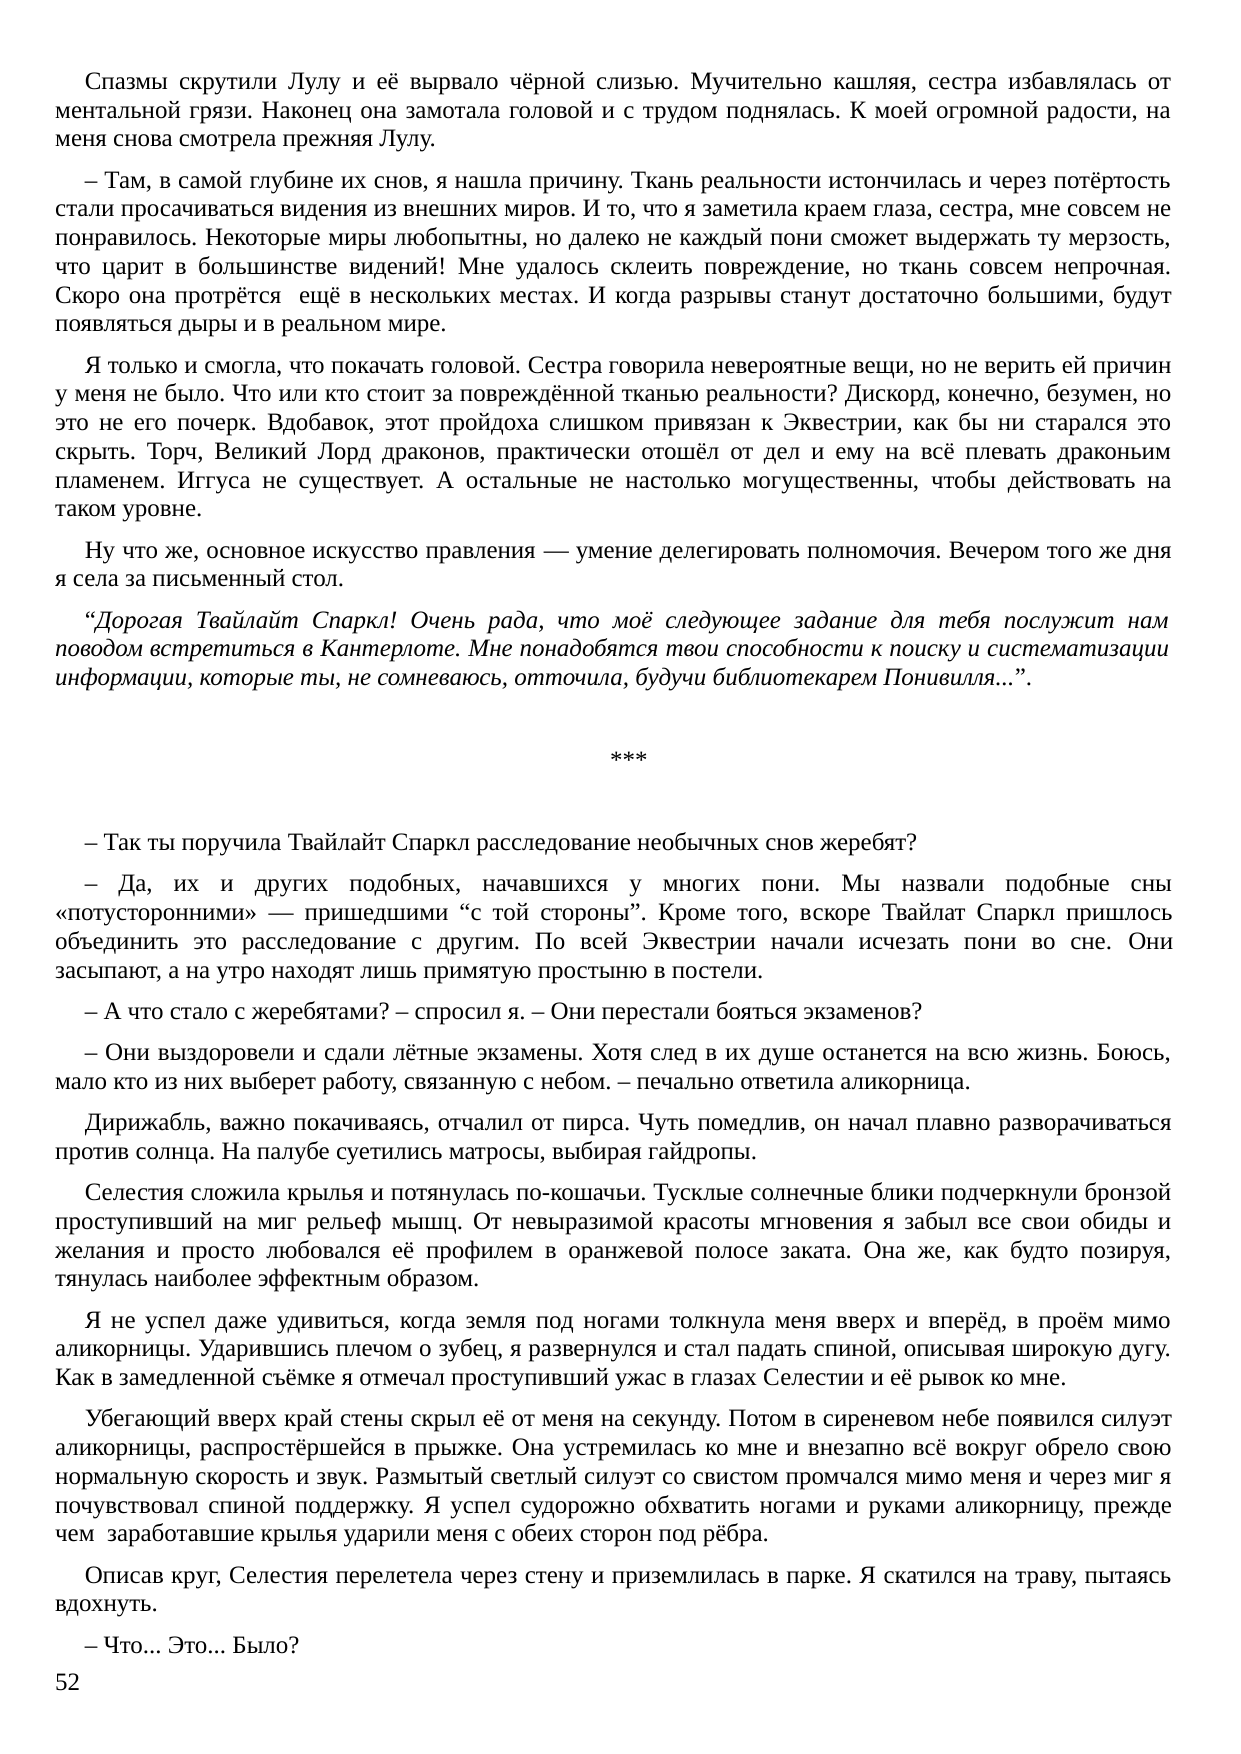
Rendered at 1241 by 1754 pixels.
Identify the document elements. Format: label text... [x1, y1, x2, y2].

text Спазмы скрутили Лулу и её вырвало чёрной слизью. Мучительно кашляя, сестра избавлялась от ментальной грязи. Наконец она замотала головой и с трудом поднялась. К моей огромной радости, на меня снова смотрела прежняя Лулу. [55, 66, 1173, 152]
text – Да, их и других подобных, начавшихся у многих пони. Мы назвали подобные сны «потусторонними» — пришедшими “с той стороны”. Кроме того, вскоре Твайлат Спаркл пришлось объединить это расследование с другим. По всей Эквестрии начали исчезать пони во сне. Они засыпают, а на утро находят лишь примятую простыню в постели. [55, 868, 1173, 983]
text – Там, в самой глубине их снов, я нашла причину. Ткань реальности истончилась и через потёртость стали просачиваться видения из внешних миров. И то, что я заметила краем глаза, сестра, мне совсем не понравилось. Некоторые миры любопытны, но далеко не каждый пони сможет выдержать ту мерзость, что царит в большинстве видений! Мне удалось склеить повреждение, но ткань совсем непрочная. Скоро она протрётся ещё в нескольких местах. И когда разрывы станут достаточно большими, будут появляться дыры и в реальном мире. [55, 165, 1173, 337]
text Я не успел даже удивиться, когда земля под ногами толкнула меня вверх и вперёд, в проём мимо аликорницы. Ударившись плечом о зубец, я развернулся и стал падать спиной, описывая широкую дугу. Как в замедленной съёмке я отмечал проступивший ужас в глазах Селестии и её рывок ко мне. [55, 1305, 1173, 1391]
text Селестия сложила крылья и потянулась по-кошачьи. Тусклые солнечные блики подчеркнули бронзой проступивший на миг рельеф мышц. От невыразимой красоты мгновения я забыл все свои обиды и желания и просто любовался её профилем в оранжевой полосе заката. Она же, как будто позируя, тянулась наиболее эффектным образом. [55, 1177, 1173, 1292]
text – А что стало с жеребятами? – спросил я. – Они перестали бояться экзаменов? [55, 996, 1173, 1025]
text Ну что же, основное искусство правления — умение делегировать полномочия. Вечером того же дня я села за письменный стол. [55, 535, 1173, 592]
text – Так ты поручила Твайлайт Спаркл расследование необычных снов жеребят? [55, 827, 1173, 856]
text – Они выздоровели и сдали лётные экзамены. Хотя след в их душе останется на всю жизнь. Боюсь, мало кто из них выберет работу, связанную с небом. – печально ответила аликорница. [55, 1037, 1173, 1095]
text – Что... Это... Было? [55, 1630, 1173, 1658]
text Убегающий вверх край стены скрыл её от меня на секунду. Потом в сиреневом небе появился силуэт аликорницы, распростёршейся в прыжке. Она устремилась ко мне и внезапно всё вокруг обрело свою нормальную скорость и звук. Размытый светлый силуэт со свистом промчался мимо меня и через миг я почувствовал спиной поддержку. Я успел судорожно обхватить ногами и руками аликорницу, прежде чем заработавшие крылья ударили меня с обеих сторон под рёбра. [55, 1403, 1173, 1547]
text “Дорогая Твайлайт Спаркл! Очень рада, что моё следующее задание для тебя послужит нам поводом встретиться в Кантерлоте. Мне понадобятся твои способности к поиску и систематизации информации, которые ты, не сомневаюсь, отточила, будучи библиотекарем Понивилля...”. [55, 605, 1173, 691]
text Я только и смогла, что покачать головой. Сестра говорила невероятные вещи, но не верить ей причин у меня не было. Что или кто стоит за повреждённой тканью реальности? Дискорд, конечно, безумен, но это не его почерк. Вдобавок, этот пройдоха слишком привязан к Эквестрии, как бы ни старался это скрыть. Торч, Великий Лорд драконов, практически отошёл от дел и ему на всё плевать драконьим пламенем. Иггуса не существует. А остальные не настолько могущественны, чтобы действовать на таком уровне. [55, 350, 1173, 522]
text Описав круг, Селестия перелетела через стену и приземлилась в парке. Я скатился на траву, пытаясь вдохнуть. [55, 1560, 1173, 1617]
text Дирижабль, важно покачиваясь, отчалил от пирса. Чуть помедлив, он начал плавно разворачиваться против солнца. На палубе суетились матросы, выбирая гайдропы. [55, 1107, 1173, 1165]
text *** [55, 745, 1173, 773]
